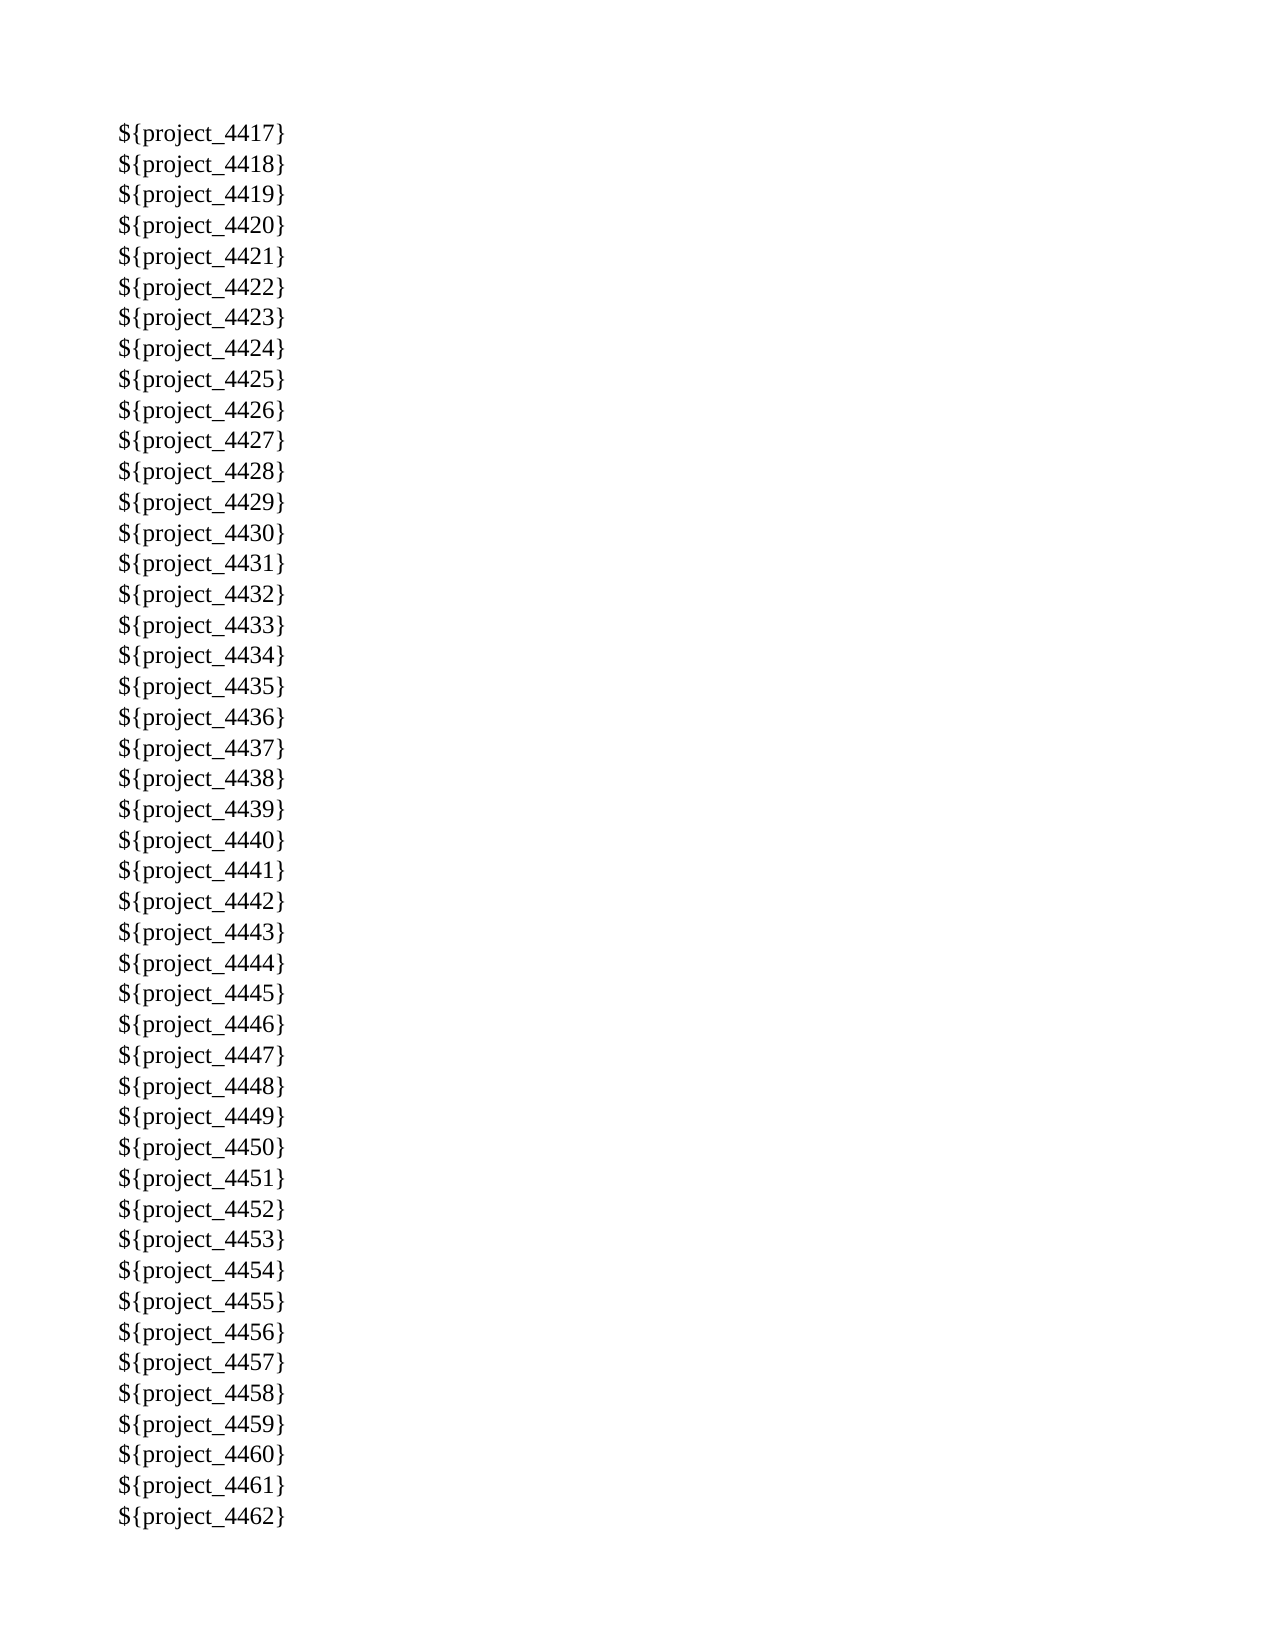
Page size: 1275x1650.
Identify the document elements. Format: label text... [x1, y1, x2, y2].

text ${project_4445} [118, 978, 1157, 1007]
text ${project_4438} [118, 763, 1157, 792]
text ${project_4444} [118, 948, 1157, 977]
text ${project_4425} [118, 364, 1157, 393]
text ${project_4419} [118, 179, 1157, 208]
text ${project_4462} [118, 1501, 1157, 1530]
text ${project_4428} [118, 456, 1157, 485]
text ${project_4441} [118, 856, 1157, 884]
text ${project_4437} [118, 733, 1157, 761]
text ${project_4450} [118, 1132, 1157, 1161]
text ${project_4420} [118, 210, 1157, 239]
text ${project_4422} [118, 272, 1157, 301]
text ${project_4455} [118, 1286, 1157, 1314]
text ${project_4454} [118, 1255, 1157, 1284]
text ${project_4423} [118, 302, 1157, 331]
text ${project_4452} [118, 1194, 1157, 1222]
text ${project_4459} [118, 1409, 1157, 1437]
text ${project_4447} [118, 1040, 1157, 1069]
text ${project_4432} [118, 579, 1157, 608]
text ${project_4418} [118, 149, 1157, 178]
text ${project_4431} [118, 548, 1157, 577]
text ${project_4440} [118, 825, 1157, 854]
text ${project_4458} [118, 1378, 1157, 1407]
text ${project_4417} [118, 118, 1157, 147]
text ${project_4427} [118, 425, 1157, 454]
text ${project_4424} [118, 333, 1157, 362]
text ${project_4430} [118, 518, 1157, 546]
text ${project_4435} [118, 671, 1157, 700]
text ${project_4434} [118, 641, 1157, 669]
text ${project_4439} [118, 794, 1157, 823]
text ${project_4453} [118, 1224, 1157, 1253]
text ${project_4433} [118, 610, 1157, 638]
text ${project_4421} [118, 241, 1157, 270]
text ${project_4449} [118, 1101, 1157, 1130]
text ${project_4436} [118, 702, 1157, 731]
text ${project_4460} [118, 1439, 1157, 1468]
text ${project_4443} [118, 917, 1157, 946]
text ${project_4426} [118, 395, 1157, 423]
text ${project_4461} [118, 1470, 1157, 1499]
text ${project_4448} [118, 1071, 1157, 1099]
text ${project_4446} [118, 1009, 1157, 1038]
text ${project_4456} [118, 1317, 1157, 1345]
text ${project_4451} [118, 1163, 1157, 1192]
text ${project_4442} [118, 886, 1157, 915]
text ${project_4429} [118, 487, 1157, 516]
text ${project_4457} [118, 1347, 1157, 1376]
